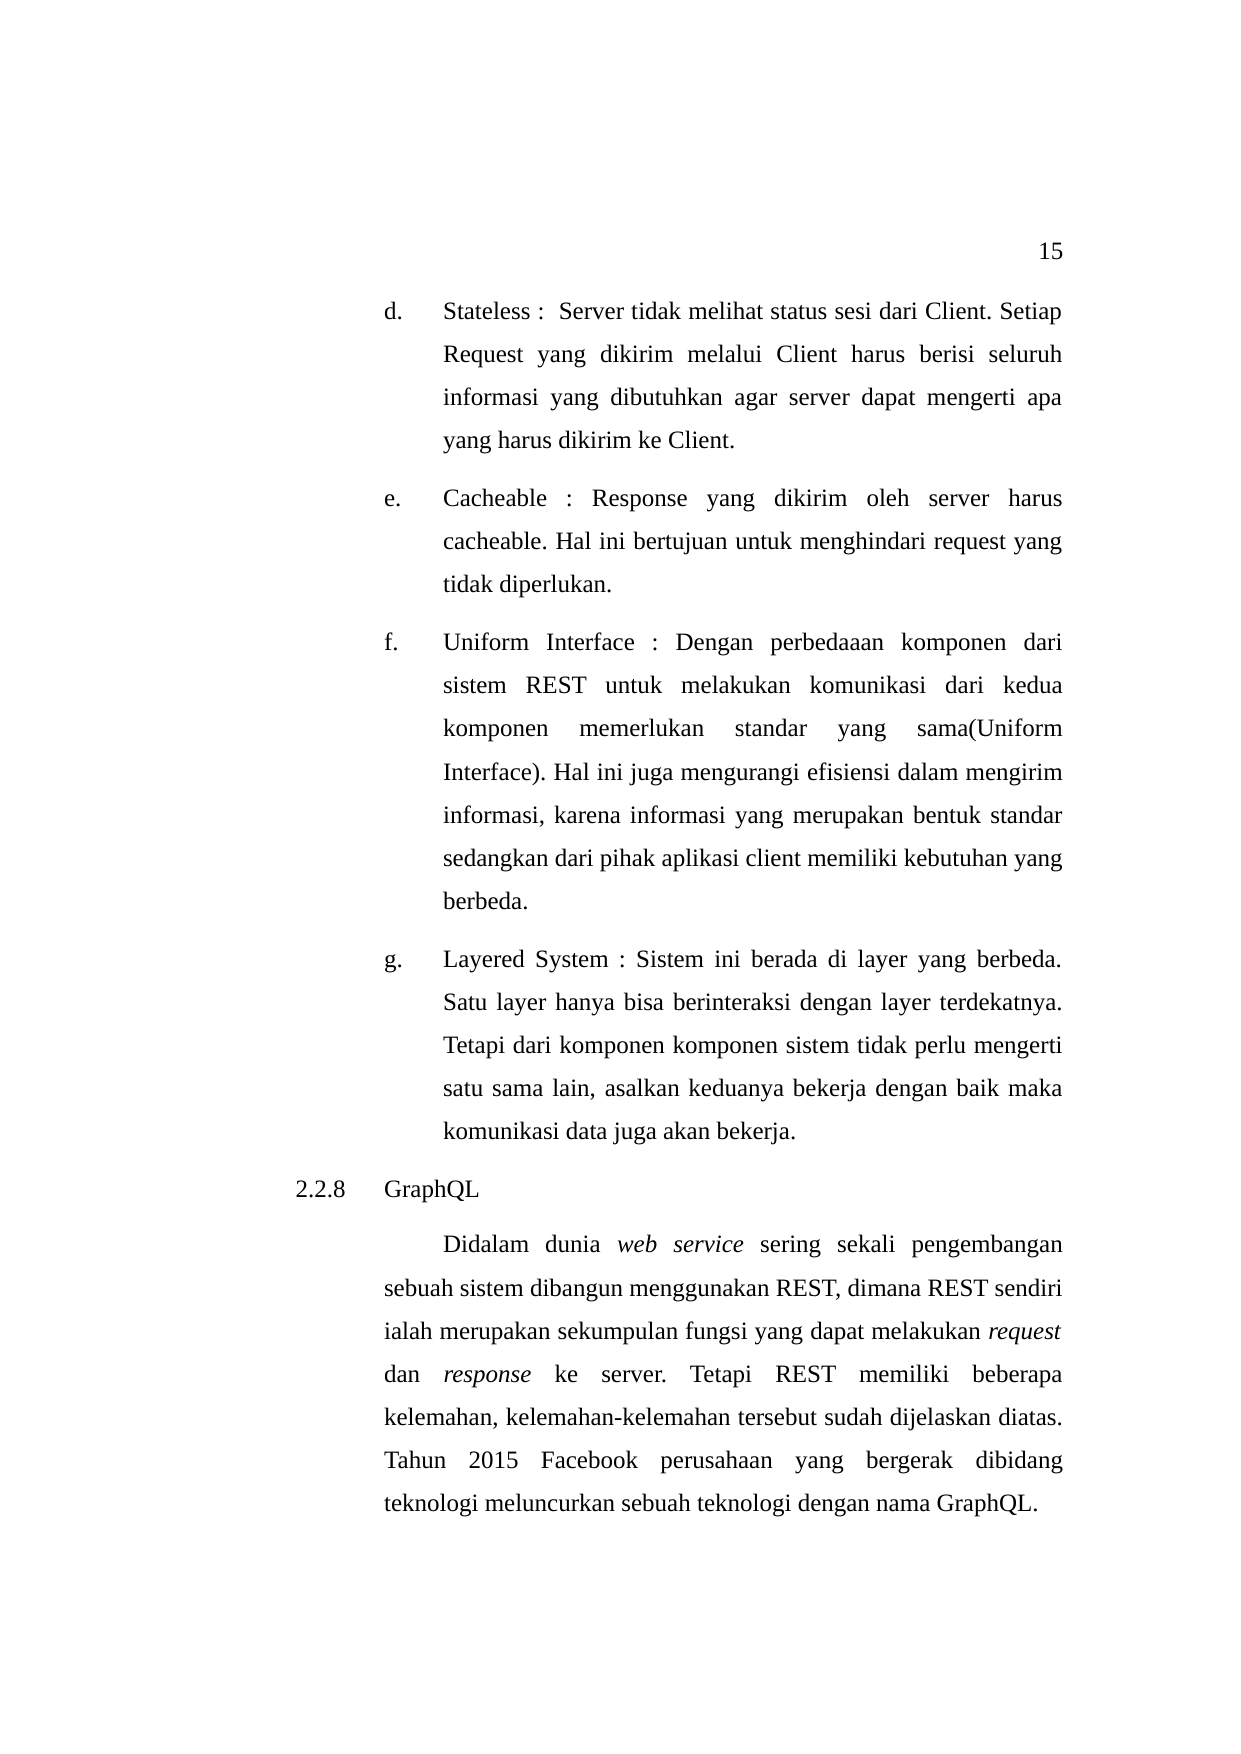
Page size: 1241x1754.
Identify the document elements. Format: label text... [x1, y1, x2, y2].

subtitle Didalam dunia web service sering sekali pengembangan sebuah sistem dibangun menggunakan REST, dimana REST sendiri ialah merupakan sekumpulan fungsi yang dapat melakukan request dan response ke server. Tetapi REST memiliki beberapa kelemahan, kelemahan-kelemahan tersebut sudah dijelaskan diatas. Tahun 2015 Facebook perusahaan yang bergerak dibidang teknologi meluncurkan sebuah teknologi dengan nama GraphQL. [384, 1229, 1063, 1517]
subtitle Uniform Interface : Dengan perbedaaan komponen dari sistem REST untuk melakukan komunikasi dari kedua komponen memerlukan standar yang sama(Uniform Interface). Hal ini juga mengurangi efisiensi dalam mengirim informasi, karena informasi yang merupakan bentuk standar sedangkan dari pihak aplikasi client memiliki kebutuhan yang berbeda. [384, 627, 1063, 915]
subtitle Layered System : Sistem ini berada di layer yang berbeda. Satu layer hanya bisa berinteraksi dengan layer terdekatnya. Tetapi dari komponen komponen sistem tidak perlu mengerti satu sama lain, asalkan keduanya bekerja dengan baik maka komunikasi data juga akan bekerja. [384, 944, 1063, 1145]
subtitle Cacheable : Response yang dikirim oleh server harus cacheable. Hal ini bertujuan untuk menghindari request yang tidak diperlukan. [384, 483, 1063, 598]
subtitle Stateless : Server tidak melihat status sesi dari Client. Setiap Request yang dikirim melalui Client harus berisi seluruh informasi yang dibutuhkan agar server dapat mengerti apa yang harus dikirim ke Client. [384, 296, 1063, 454]
subtitle GraphQL [295, 1174, 1063, 1203]
